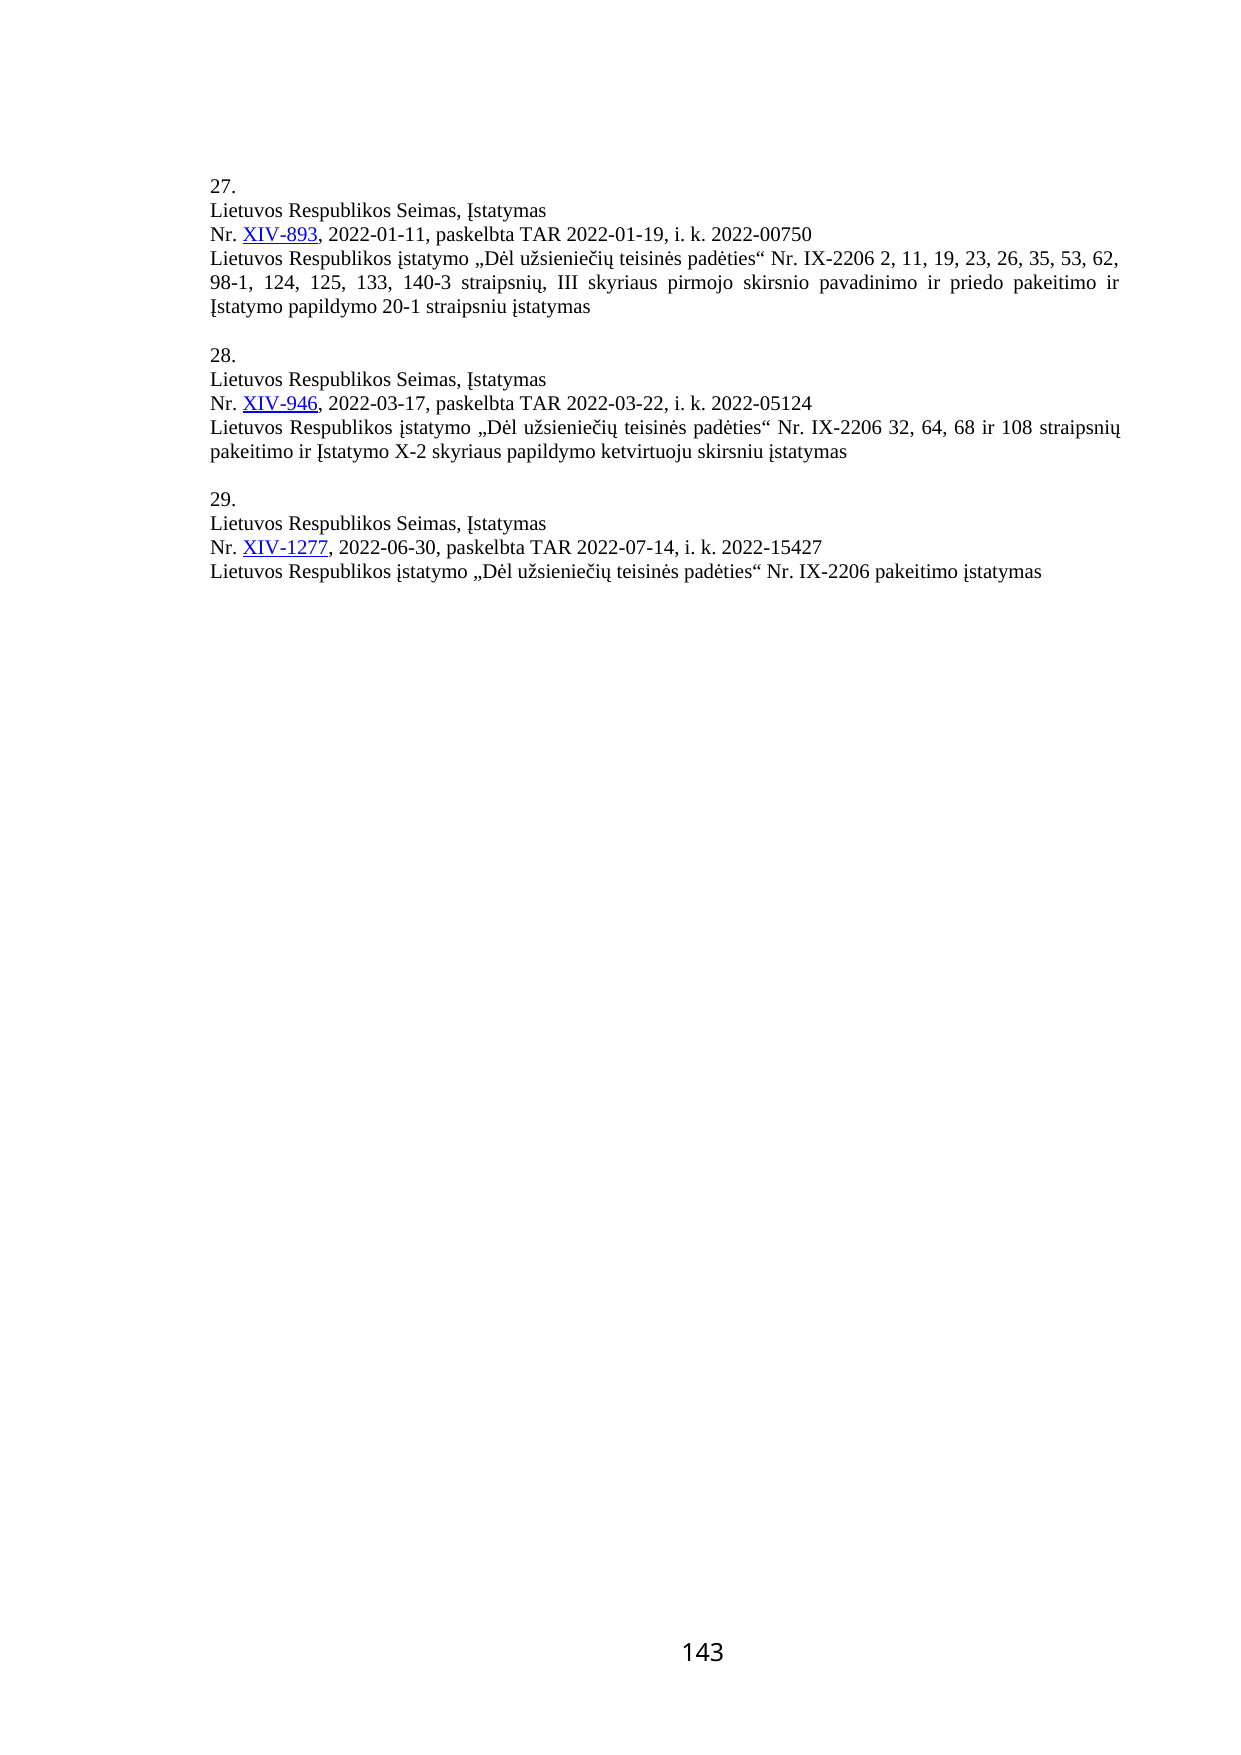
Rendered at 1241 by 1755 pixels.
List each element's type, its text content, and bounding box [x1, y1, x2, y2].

text Lietuvos Respublikos įstatymo „Dėl užsieniečių teisinės padėties“ Nr. IX-2206 2, 11, 19, 23, 26, 35, 53, 62, 98-1, 124, 125, 133, 140-3 straipsnių, III skyriaus pirmojo skirsnio pavadinimo ir priedo pakeitimo ir Įstatymo papildymo 20-1 straipsniu įstatymas [210, 246, 1120, 318]
text Lietuvos Respublikos Seimas, Įstatymas [210, 367, 1120, 391]
text Nr. XIV-1277, 2022-06-30, paskelbta TAR 2022-07-14, i. k. 2022-15427 [210, 535, 1120, 559]
text Lietuvos Respublikos Seimas, Įstatymas [210, 511, 1120, 535]
text Nr. XIV-893, 2022-01-11, paskelbta TAR 2022-01-19, i. k. 2022-00750 [210, 222, 1120, 246]
text Lietuvos Respublikos įstatymo „Dėl užsieniečių teisinės padėties“ Nr. IX-2206 pakeitimo įstatymas [210, 559, 1120, 583]
text Lietuvos Respublikos Seimas, Įstatymas [210, 198, 1120, 222]
text 29. [210, 487, 1120, 511]
text Nr. XIV-946, 2022-03-17, paskelbta TAR 2022-03-22, i. k. 2022-05124 [210, 391, 1120, 415]
text 28. [210, 342, 1120, 367]
text Lietuvos Respublikos įstatymo „Dėl užsieniečių teisinės padėties“ Nr. IX-2206 32, 64, 68 ir 108 straipsnių pakeitimo ir Įstatymo X-2 skyriaus papildymo ketvirtuoju skirsniu įstatymas [210, 415, 1120, 463]
text 27. [210, 174, 1120, 198]
